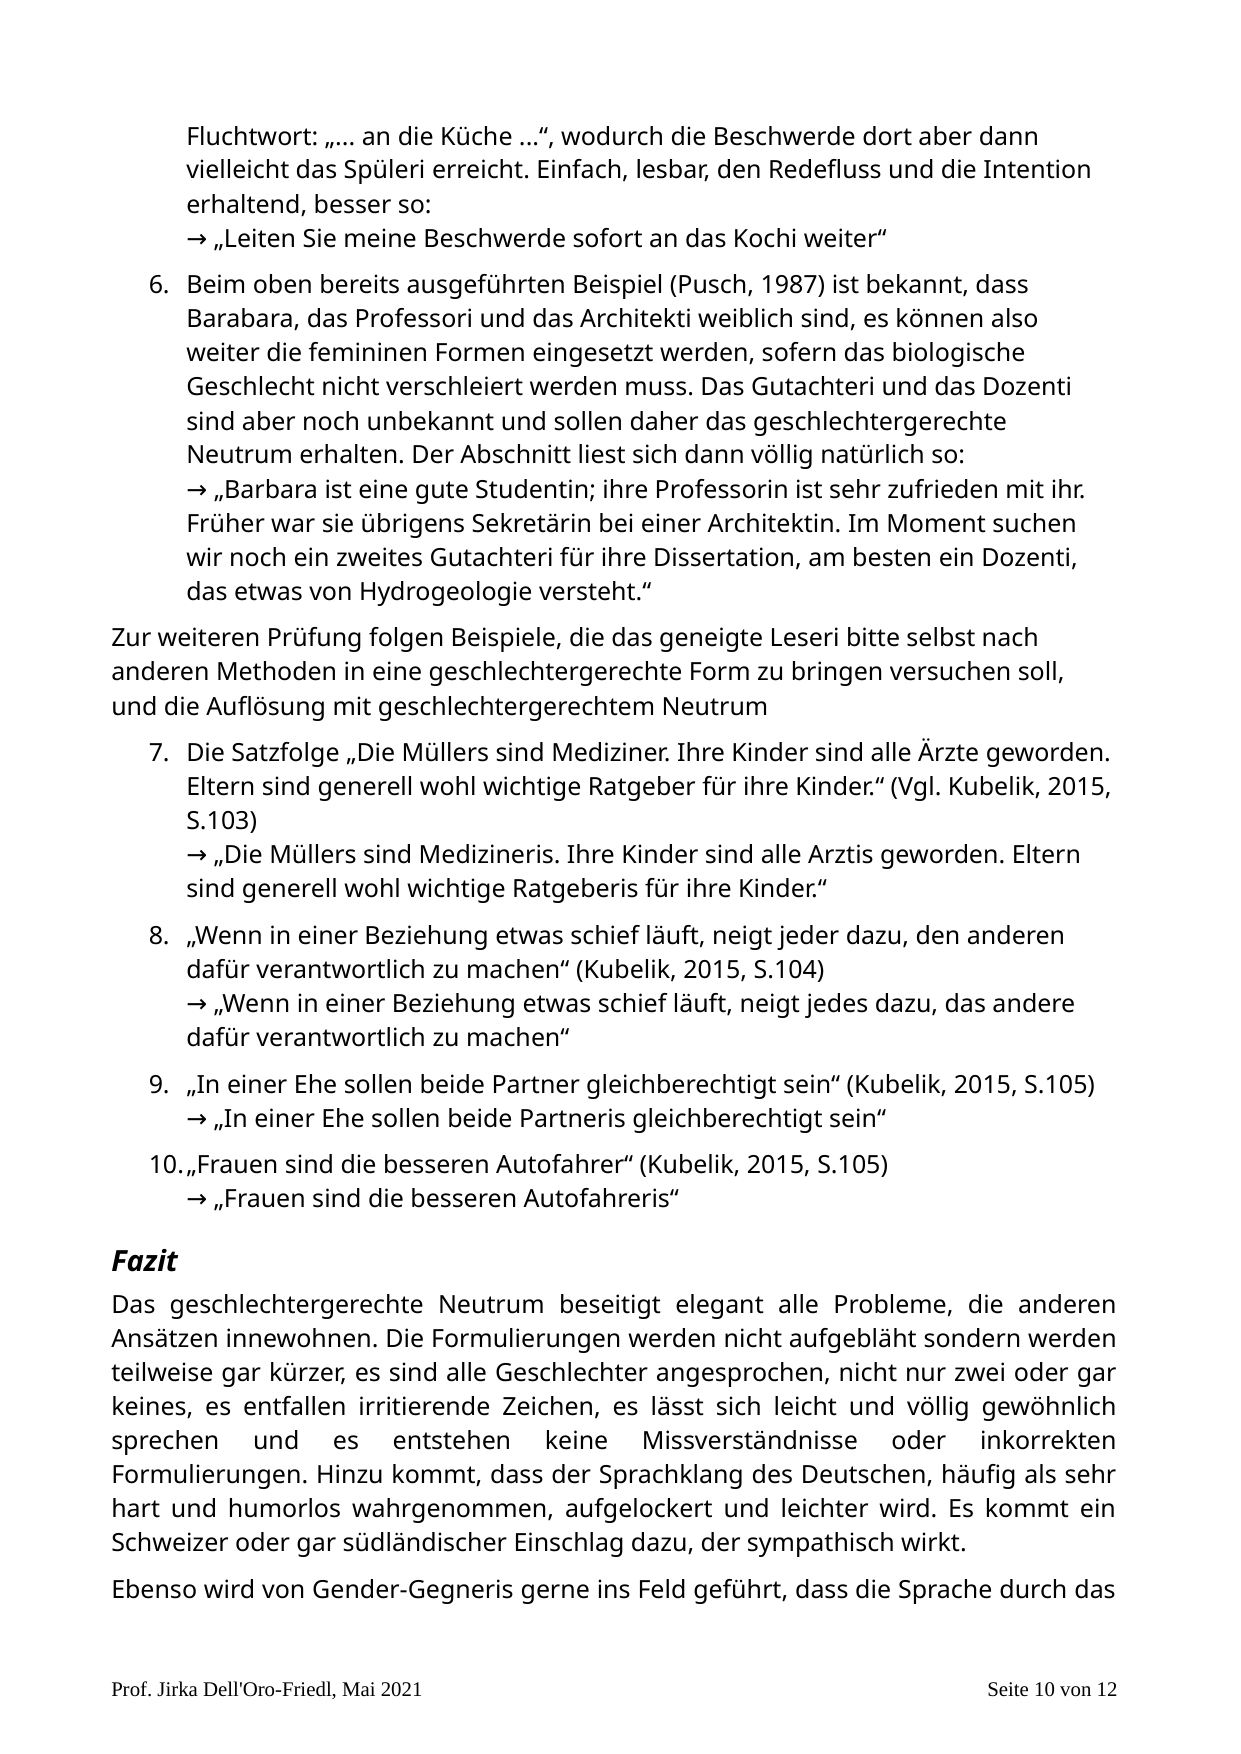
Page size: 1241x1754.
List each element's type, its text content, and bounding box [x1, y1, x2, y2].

list Beim oben bereits ausgeführten Beispiel (Pusch, 1987) ist bekannt, dass Barabara, das Professori und das Architekti weiblich sind, es können also weiter die femininen Formen eingesetzt werden, sofern das biologische Geschlecht nicht verschleiert werden muss. Das Gutachteri und das Dozenti sind aber noch unbekannt und sollen daher das geschlechtergerechte Neutrum erhalten. Der Abschnitt liest sich dann völlig natürlich so: → „Barbara ist eine gute Studentin; ihre Professorin ist sehr zufrieden mit ihr. Früher war sie übrigens Sekretärin bei einer Architektin. Im Moment suchen wir noch ein zweites Gutachteri für ihre Dissertation, am besten ein Dozenti, das etwas von Hydrogeologie versteht.“ [148, 267, 1117, 607]
list „Wenn in einer Beziehung etwas schief läuft, neigt jeder dazu, den anderen dafür verantwortlich zu machen“ (Kubelik, 2015, S.104) → „Wenn in einer Beziehung etwas schief läuft, neigt jedes dazu, das andere dafür verantwortlich zu machen“ [148, 917, 1117, 1054]
subtitle Fazit [111, 1241, 1117, 1280]
text Zur weiteren Prüfung folgen Beispiele, die das geneigte Leseri bitte selbst nach anderen Methoden in eine geschlechtergerechte Form zu bringen versuchen soll, und die Auflösung mit geschlechtergerechtem Neutrum [111, 620, 1117, 722]
text Ebenso wird von Gender-Gegneris gerne ins Feld geführt, dass die Sprache durch das [111, 1572, 1117, 1606]
list Die Satzfolge „Die Müllers sind Mediziner. Ihre Kinder sind alle Ärzte geworden. Eltern sind generell wohl wichtige Ratgeber für ihre Kinder.“ (Vgl. Kubelik, 2015, S.103) → „Die Müllers sind Medizineris. Ihre Kinder sind alle Arztis geworden. Eltern sind generell wohl wichtige Ratgeberis für ihre Kinder.“ [148, 735, 1117, 905]
list „In einer Ehe sollen beide Partner gleichberechtigt sein“ (Kubelik, 2015, S.105) → „In einer Ehe sollen beide Partneris gleichberechtigt sein“ [148, 1066, 1117, 1134]
list Fluchtwort: „... an die Küche ...“, wodurch die Beschwerde dort aber dann vielleicht das Spüleri erreicht. Einfach, lesbar, den Redefluss und die Intention erhaltend, besser so: → „Leiten Sie meine Beschwerde sofort an das Kochi weiter“ [148, 118, 1117, 254]
list „Frauen sind die besseren Autofahrer“ (Kubelik, 2015, S.105) → „Frauen sind die besseren Autofahreris“ [148, 1147, 1117, 1215]
text Das geschlechtergerechte Neutrum beseitigt elegant alle Probleme, die anderen Ansätzen innewohnen. Die Formulierungen werden nicht aufgebläht sondern werden teilweise gar kürzer, es sind alle Geschlechter angesprochen, nicht nur zwei oder gar keines, es entfallen irritierende Zeichen, es lässt sich leicht und völlig gewöhnlich sprechen und es entstehen keine Missverständnisse oder inkorrekten Formulierungen. Hinzu kommt, dass der Sprachklang des Deutschen, häufig als sehr hart und humorlos wahrgenommen, aufgelockert und leichter wird. Es kommt ein Schweizer oder gar südländischer Einschlag dazu, der sympathisch wirkt. [111, 1287, 1117, 1559]
